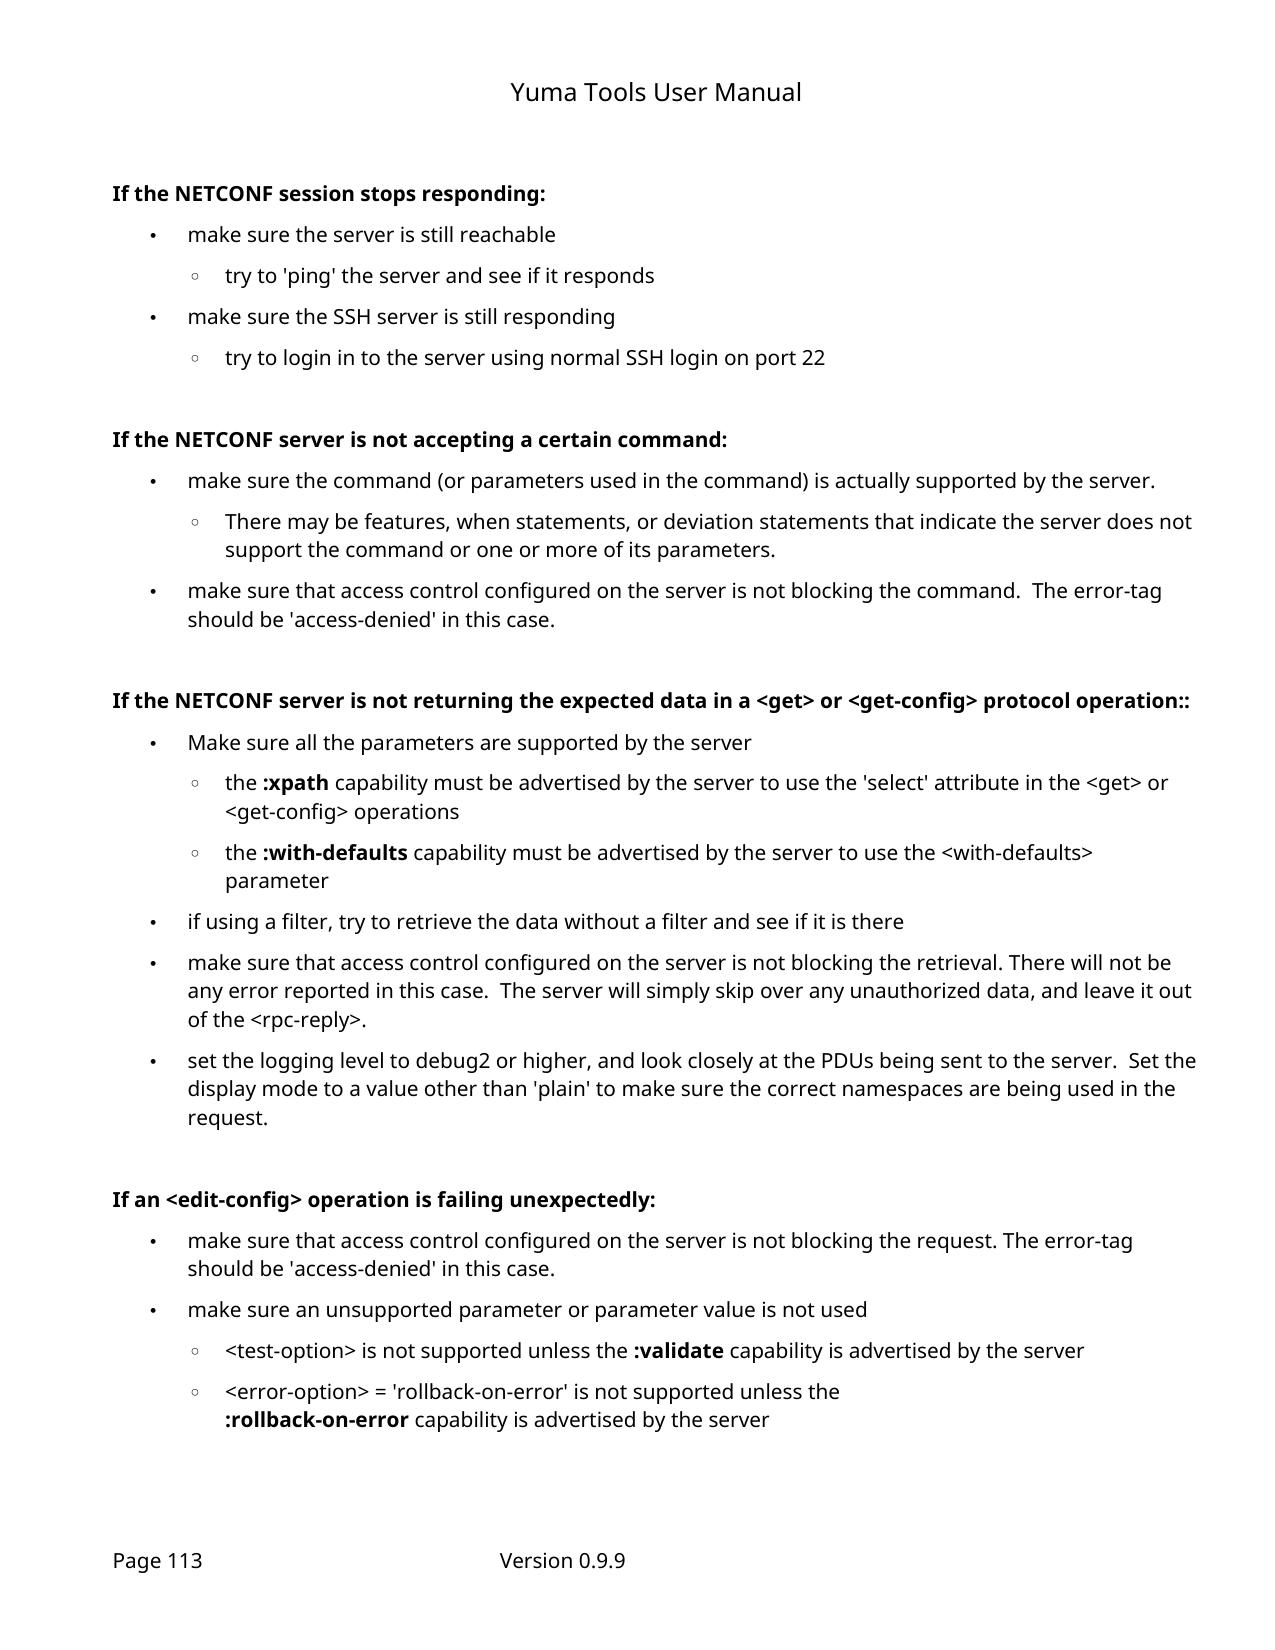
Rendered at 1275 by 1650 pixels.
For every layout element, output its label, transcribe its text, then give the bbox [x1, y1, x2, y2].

list make sure that access control configured on the server is not blocking the command. The error-tag should be 'access-denied' in this case. [150, 576, 1200, 633]
list <error-option> = 'rollback-on-error' is not supported unless the :rollback-on-error capability is advertised by the server [187, 1377, 1200, 1434]
list try to login in to the server using normal SSH login on port 22 [187, 343, 1200, 372]
text If an <edit-config> operation is failing unexpectedly: [112, 1185, 1200, 1213]
list <test-option> is not supported unless the :validate capability is advertised by the server [187, 1336, 1200, 1364]
list make sure the SSH server is still responding [150, 302, 1200, 331]
list set the logging level to debug2 or higher, and look closely at the PDUs being sent to the server. Set the display mode to a value other than 'plain' to make sure the correct namespaces are being used in the request. [150, 1046, 1200, 1131]
list make sure the server is still reachable [150, 220, 1200, 249]
list if using a filter, try to retrieve the data without a filter and see if it is there [150, 907, 1200, 936]
text If the NETCONF server is not accepting a certain command: [112, 425, 1200, 453]
list the :with-defaults capability must be advertised by the server to use the <with-defaults> parameter [187, 838, 1200, 895]
list make sure that access control configured on the server is not blocking the retrieval. There will not be any error reported in this case. The server will simply skip over any unauthorized data, and leave it out of the <rpc-reply>. [150, 948, 1200, 1033]
list Make sure all the parameters are supported by the server [150, 728, 1200, 756]
list There may be features, when statements, or deviation statements that indicate the server does not support the command or one or more of its parameters. [187, 507, 1200, 564]
list make sure the command (or parameters used in the command) is actually supported by the server. [150, 466, 1200, 494]
list make sure an unsupported parameter or parameter value is not used [150, 1295, 1200, 1323]
text If the NETCONF session stops responding: [112, 179, 1200, 208]
list try to 'ping' the server and see if it responds [187, 261, 1200, 290]
list the :xpath capability must be advertised by the server to use the 'select' attribute in the <get> or <get-config> operations [187, 768, 1200, 825]
text If the NETCONF server is not returning the expected data in a <get> or <get-config> protocol operation:: [112, 687, 1200, 715]
list make sure that access control configured on the server is not blocking the request. The error-tag should be 'access-denied' in this case. [150, 1226, 1200, 1283]
